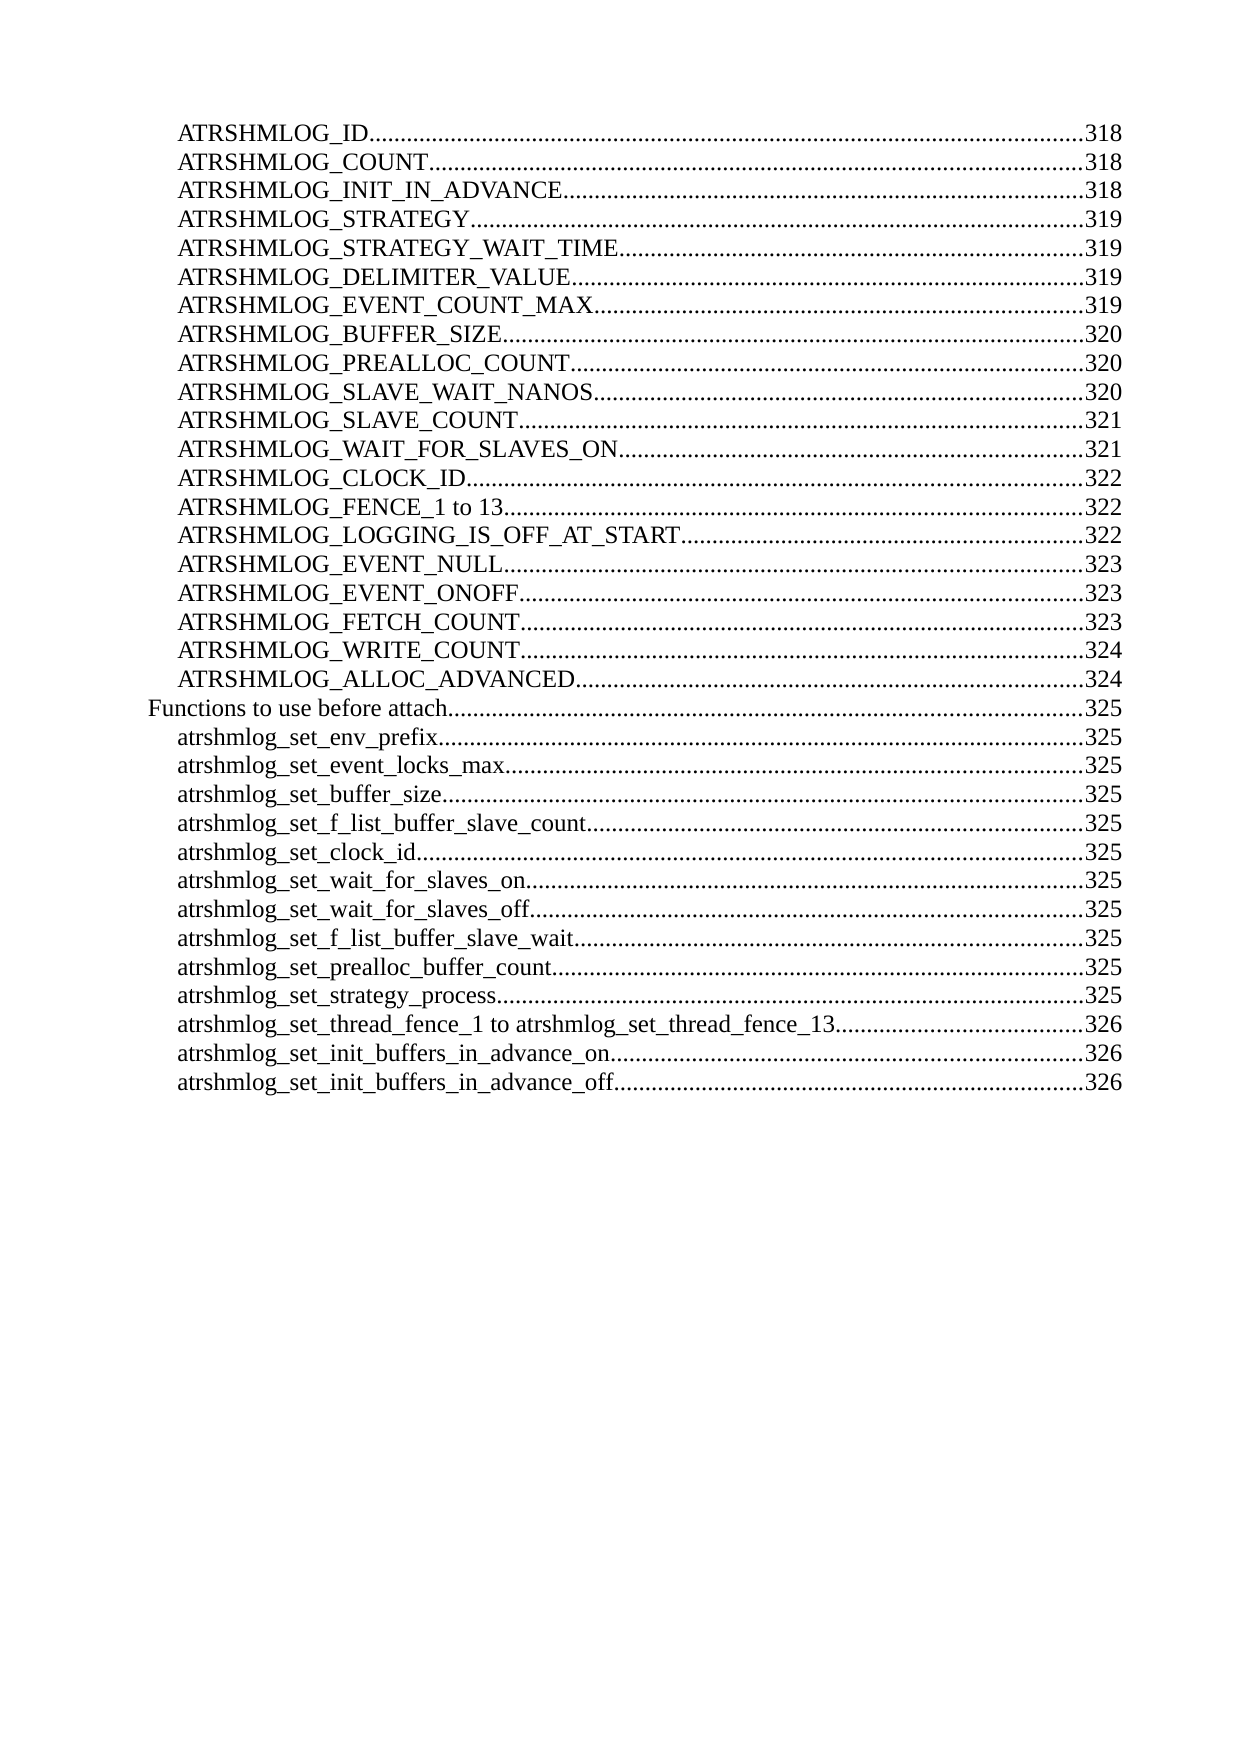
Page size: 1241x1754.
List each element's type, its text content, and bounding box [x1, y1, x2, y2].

text atrshmlog_set_init_buffers_in_advance_off 326 [177, 1067, 1122, 1096]
text ATRSHMLOG_BUFFER_SIZE 320 [177, 319, 1122, 348]
text atrshmlog_set_init_buffers_in_advance_on 326 [177, 1038, 1122, 1067]
text atrshmlog_set_buffer_size 325 [177, 779, 1122, 808]
text Functions to use before attach 325 [148, 693, 1122, 722]
text ATRSHMLOG_EVENT_ONOFF 323 [177, 578, 1122, 607]
text ATRSHMLOG_EVENT_NULL 323 [177, 549, 1122, 578]
text atrshmlog_set_f_list_buffer_slave_wait 325 [177, 923, 1122, 952]
text atrshmlog_set_f_list_buffer_slave_count 325 [177, 808, 1122, 837]
text ATRSHMLOG_ID 318 [177, 118, 1122, 147]
text ATRSHMLOG_SLAVE_COUNT 321 [177, 406, 1122, 434]
text ATRSHMLOG_CLOCK_ID 322 [177, 463, 1122, 492]
text atrshmlog_set_strategy_process 325 [177, 981, 1122, 1009]
text ATRSHMLOG_EVENT_COUNT_MAX 319 [177, 291, 1122, 319]
text atrshmlog_set_clock_id 325 [177, 837, 1122, 866]
text ATRSHMLOG_FENCE_1 to 13 322 [177, 492, 1122, 521]
text ATRSHMLOG_LOGGING_IS_OFF_AT_START 322 [177, 521, 1122, 549]
text ATRSHMLOG_DELIMITER_VALUE 319 [177, 262, 1122, 291]
text ATRSHMLOG_ALLOC_ADVANCED 324 [177, 664, 1122, 693]
text ATRSHMLOG_INIT_IN_ADVANCE 318 [177, 176, 1122, 204]
text ATRSHMLOG_PREALLOC_COUNT 320 [177, 348, 1122, 377]
text atrshmlog_set_prealloc_buffer_count 325 [177, 952, 1122, 981]
text ATRSHMLOG_WRITE_COUNT 324 [177, 636, 1122, 664]
text atrshmlog_set_event_locks_max 325 [177, 751, 1122, 779]
text atrshmlog_set_wait_for_slaves_on 325 [177, 866, 1122, 894]
text atrshmlog_set_wait_for_slaves_off 325 [177, 894, 1122, 923]
text ATRSHMLOG_STRATEGY 319 [177, 204, 1122, 233]
text atrshmlog_set_thread_fence_1 to atrshmlog_set_thread_fence_13 326 [177, 1009, 1122, 1038]
text ATRSHMLOG_COUNT 318 [177, 147, 1122, 176]
text ATRSHMLOG_STRATEGY_WAIT_TIME 319 [177, 233, 1122, 262]
text atrshmlog_set_env_prefix 325 [177, 722, 1122, 751]
text ATRSHMLOG_FETCH_COUNT 323 [177, 607, 1122, 636]
text ATRSHMLOG_WAIT_FOR_SLAVES_ON 321 [177, 434, 1122, 463]
text ATRSHMLOG_SLAVE_WAIT_NANOS 320 [177, 377, 1122, 406]
